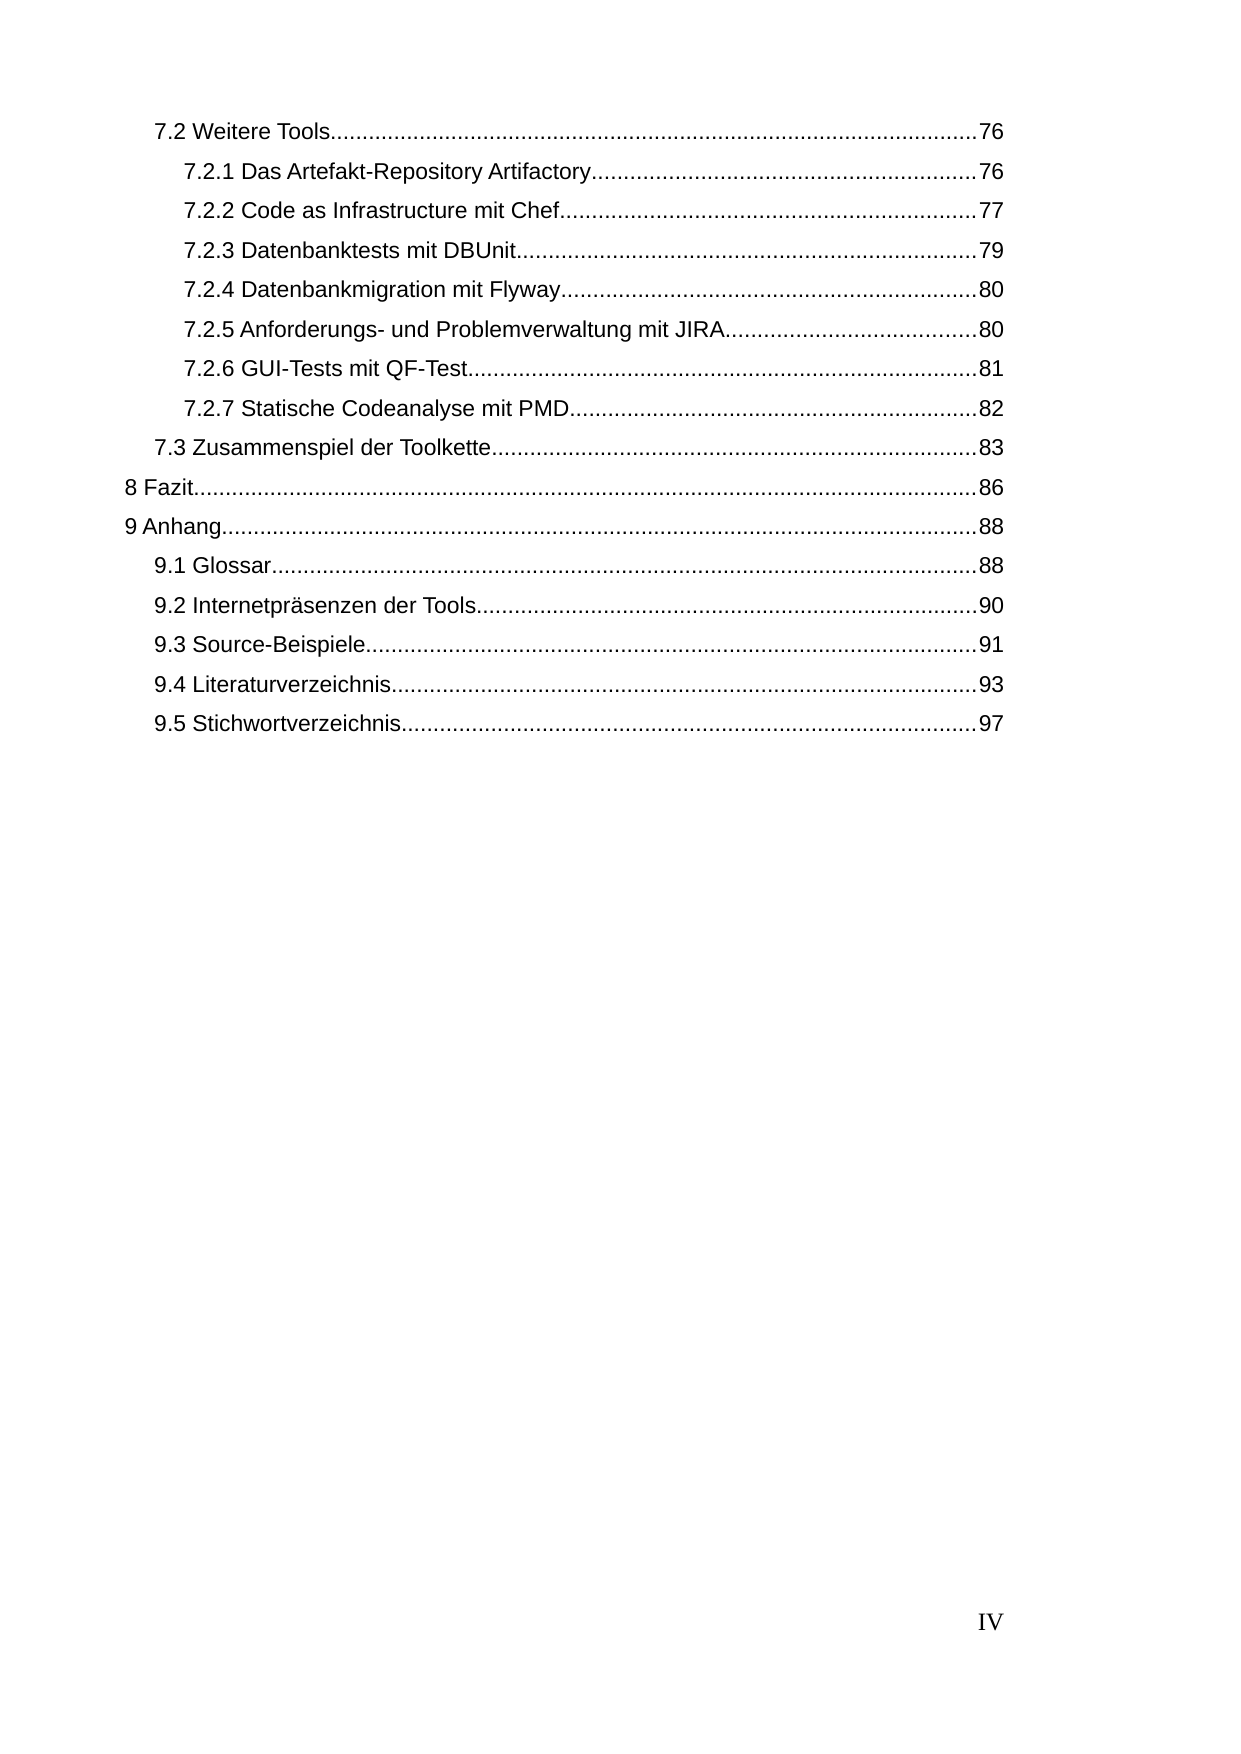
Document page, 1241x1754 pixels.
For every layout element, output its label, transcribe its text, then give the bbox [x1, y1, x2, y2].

text 7.2.6 GUI-Tests mit QF-Test 81 [177, 355, 1004, 381]
text 9.2 Internetpräsenzen der Tools 90 [148, 592, 1004, 618]
text 7.2.5 Anforderungs- und Problemverwaltung mit JIRA 80 [177, 316, 1004, 342]
text 7.2 Weitere Tools 76 [148, 118, 1004, 144]
text 7.2.1 Das Artefakt-Repository Artifactory 76 [177, 158, 1004, 184]
text 9.4 Literaturverzeichnis 93 [148, 671, 1004, 697]
text 7.2.7 Statische Codeanalyse mit PMD 82 [177, 394, 1004, 421]
text 9 Anhang 88 [118, 513, 1004, 539]
text 9.1 Glossar 88 [148, 552, 1004, 579]
text 8 Fazit 86 [118, 473, 1004, 500]
text 9.5 Stichwortverzeichnis 97 [148, 710, 1004, 737]
text 7.2.2 Code as Infrastructure mit Chef 77 [177, 197, 1004, 223]
text 7.2.4 Datenbankmigration mit Flyway 80 [177, 276, 1004, 302]
text 7.3 Zusammenspiel der Toolkette 83 [148, 434, 1004, 460]
text 7.2.3 Datenbanktests mit DBUnit 79 [177, 237, 1004, 263]
text 9.3 Source-Beispiele 91 [148, 631, 1004, 658]
